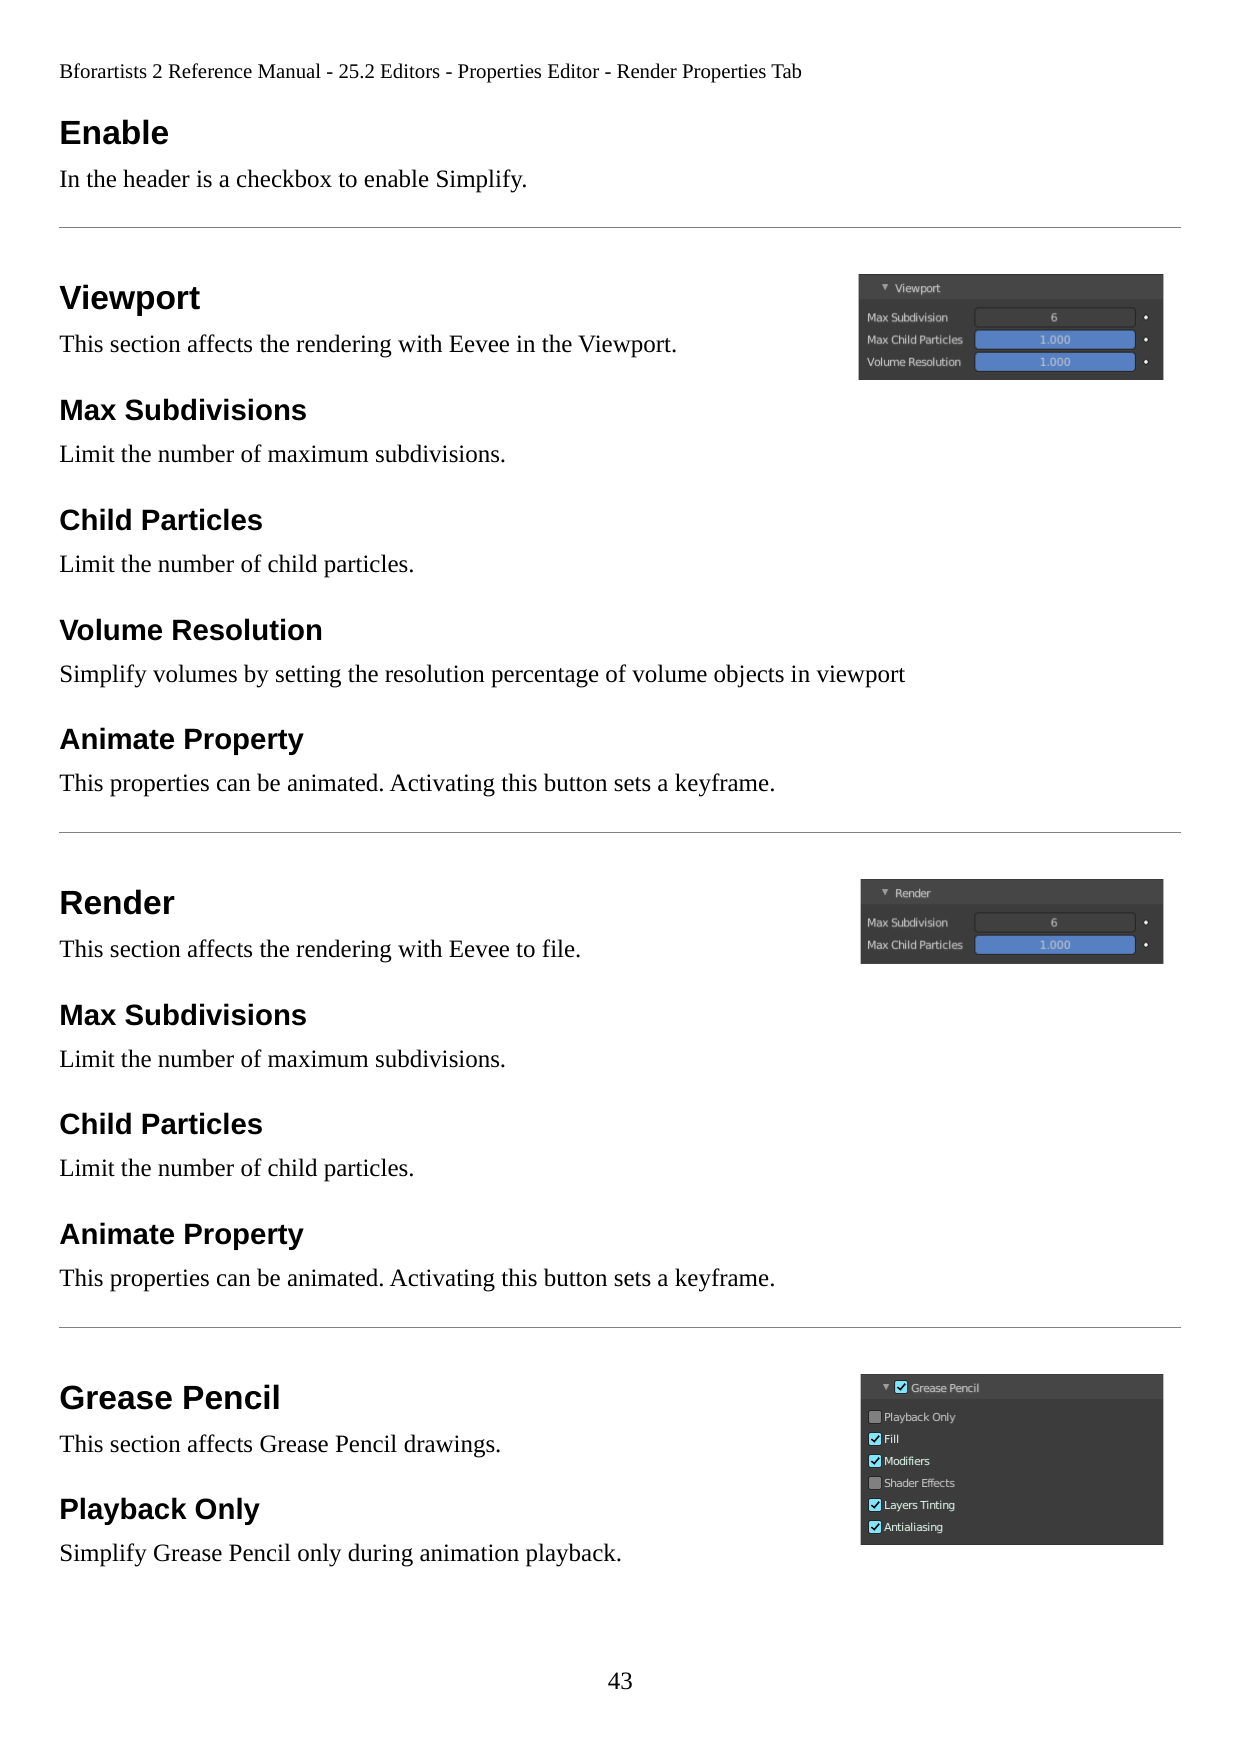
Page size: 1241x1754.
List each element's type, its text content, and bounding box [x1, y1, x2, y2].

subtitle Volume Resolution [59, 612, 1181, 646]
picture [858, 274, 1164, 380]
text Simplify volumes by setting the resolution percentage of volume objects in viewport [59, 659, 1181, 687]
text This section affects the rendering with Eevee in the Viewport. [59, 329, 858, 358]
subtitle Max Subdivisions [59, 997, 1181, 1031]
text This section affects the rendering with Eevee to file. [59, 934, 860, 962]
picture [860, 879, 1164, 964]
text This properties can be animated. Activating this button sets a keyframe. [59, 768, 1181, 797]
subtitle Grease Pencil [59, 1377, 860, 1416]
subtitle Animate Property [59, 722, 1181, 756]
subtitle [1164, 1492, 1181, 1526]
subtitle Animate Property [59, 1217, 1181, 1251]
text Limit the number of child particles. [59, 549, 1181, 577]
subtitle Max Subdivisions [59, 393, 1181, 426]
text This properties can be animated. Activating this button sets a keyframe. [59, 1263, 1181, 1292]
text This section affects Grease Pencil drawings. [59, 1429, 860, 1457]
subtitle [1164, 883, 1181, 921]
picture [860, 1374, 1164, 1545]
text In the header is a checkbox to enable Simplify. [59, 164, 1181, 192]
text Limit the number of maximum subdivisions. [59, 439, 1181, 468]
text Limit the number of maximum subdivisions. [59, 1044, 1181, 1072]
subtitle Render [59, 883, 860, 921]
text Limit the number of child particles. [59, 1153, 1181, 1182]
subtitle Playback Only [59, 1492, 860, 1526]
subtitle [1164, 1377, 1181, 1416]
subtitle Child Particles [59, 502, 1181, 536]
subtitle [1164, 278, 1181, 316]
text Simplify Grease Pencil only during animation playback. [59, 1538, 1181, 1567]
subtitle Child Particles [59, 1107, 1181, 1141]
subtitle Enable [59, 113, 1181, 151]
subtitle Viewport [59, 278, 858, 316]
